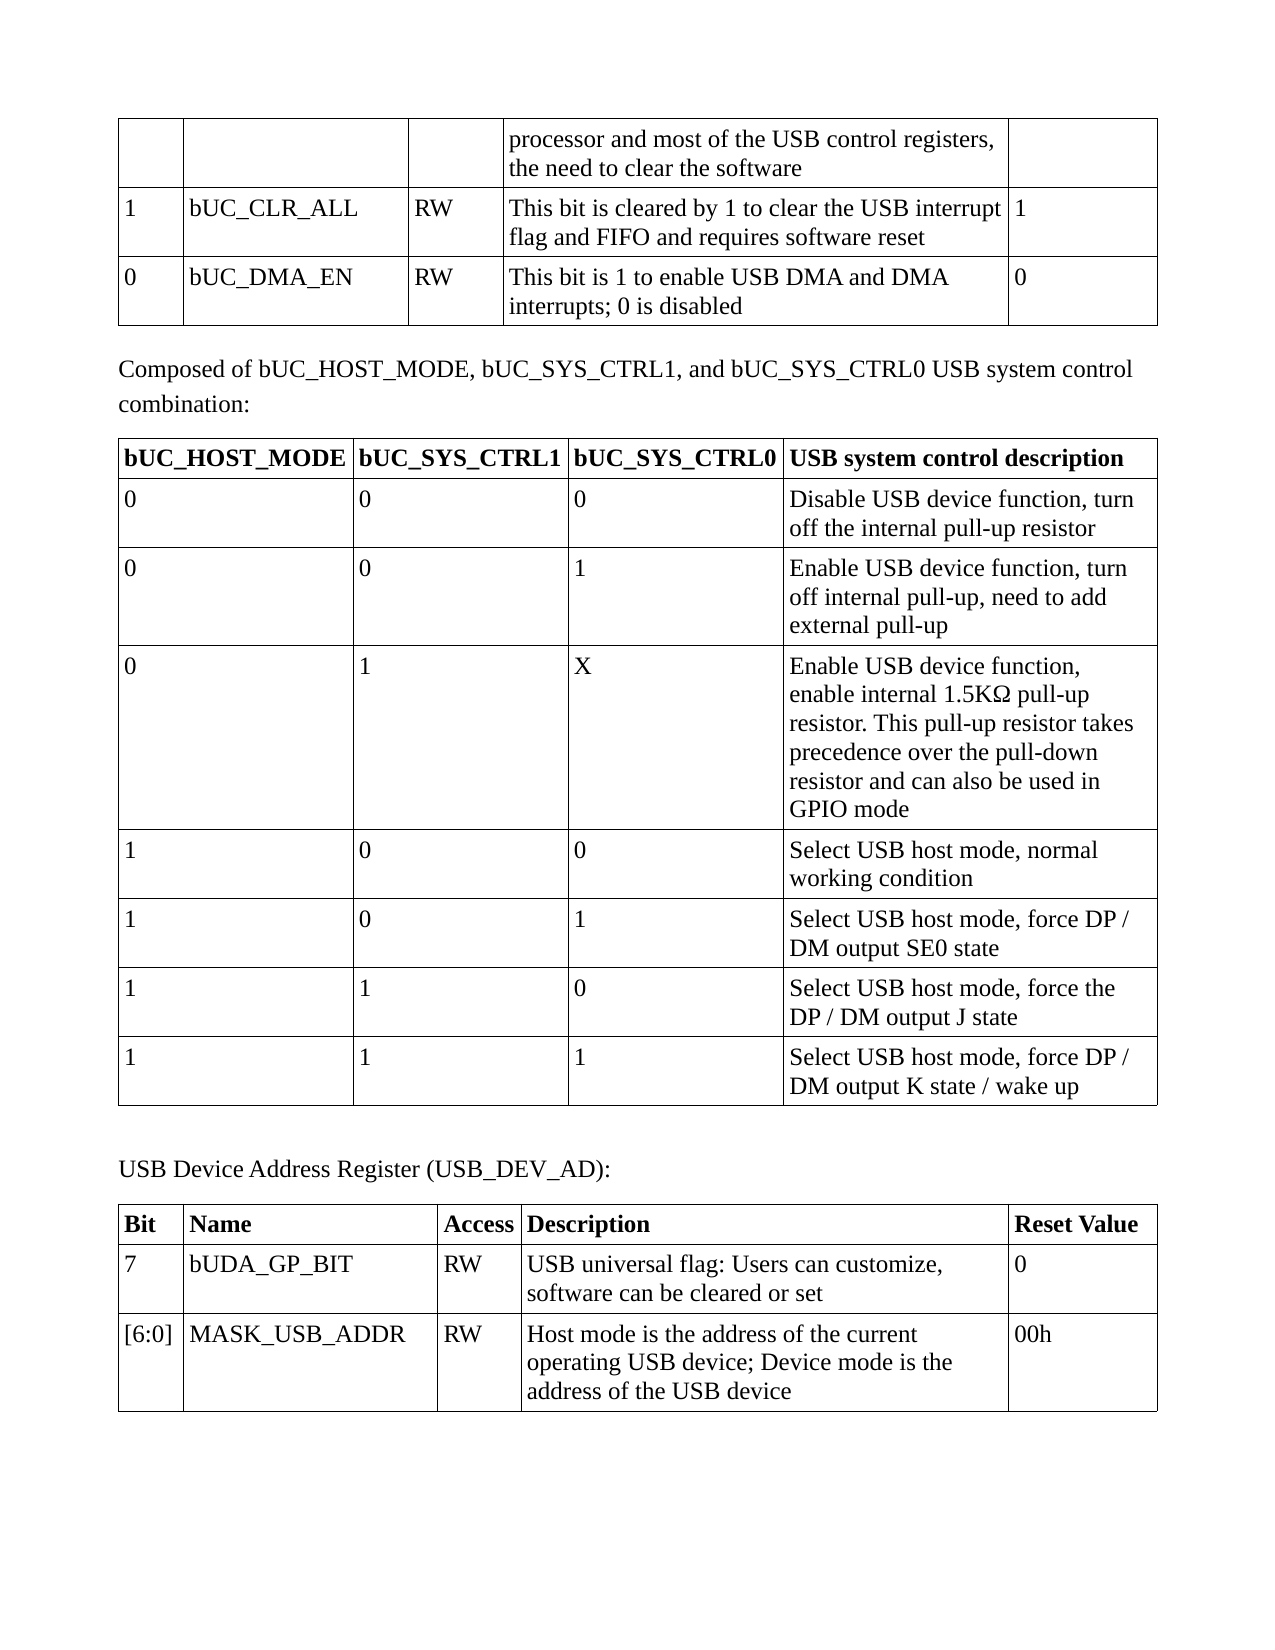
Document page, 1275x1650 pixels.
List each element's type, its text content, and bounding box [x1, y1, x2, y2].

table_cell 1 [119, 188, 183, 256]
table_cell 0 [354, 479, 568, 547]
table_cell USB universal flag: Users can customize, software can be cleared or set [522, 1245, 1008, 1313]
table_cell 0 [354, 830, 568, 898]
table_cell [409, 119, 503, 187]
table_cell 1 [119, 830, 353, 898]
table_cell Disable USB device function, turn off the internal pull-up resistor [784, 479, 1157, 547]
table_cell 1 [354, 968, 568, 1036]
table_cell RW [409, 257, 503, 325]
table_cell bUC_DMA_EN [184, 257, 408, 325]
table_cell 0 [119, 646, 353, 829]
table_cell [1009, 119, 1157, 187]
table_cell 1 [569, 899, 783, 967]
table_cell Select USB host mode, force the DP / DM output J state [784, 968, 1157, 1036]
table_cell 0 [569, 968, 783, 1036]
table_cell 0 [354, 899, 568, 967]
table_cell 1 [569, 548, 783, 645]
table_cell bUC_CLR_ALL [184, 188, 408, 256]
table_cell 0 [569, 830, 783, 898]
text Composed of bUC_HOST_MODE, bUC_SYS_CTRL1, and bUC_SYS_CTRL0 USB system control combination: [118, 354, 1157, 417]
table_cell This bit is cleared by 1 to clear the USB interrupt flag and FIFO and requires software reset [504, 188, 1008, 256]
table_cell RW [438, 1245, 521, 1313]
table_cell 1 [569, 1037, 783, 1105]
table_cell RW [438, 1314, 521, 1411]
table_cell Select USB host mode, normal working condition [784, 830, 1157, 898]
table_cell 1 [119, 968, 353, 1036]
table_cell 0 [119, 257, 183, 325]
table_cell 1 [119, 1037, 353, 1105]
table_cell Select USB host mode, force DP / DM output K state / wake up [784, 1037, 1157, 1105]
table_cell 1 [354, 646, 568, 829]
table_cell This bit is 1 to enable USB DMA and DMA interrupts; 0 is disabled [504, 257, 1008, 325]
table_cell 0 [569, 479, 783, 547]
table_header Description [522, 1205, 1008, 1244]
text USB Device Address Register (USB_DEV_AD): [118, 1154, 1157, 1183]
table_cell 1 [119, 899, 353, 967]
table_cell Select USB host mode, force DP / DM output SE0 state [784, 899, 1157, 967]
table_cell MASK_USB_ADDR [184, 1314, 437, 1411]
table_header USB system control description [784, 439, 1157, 478]
table_cell 0 [119, 479, 353, 547]
table_header Name [184, 1205, 437, 1244]
table_cell processor and most of the USB control registers, the need to clear the software [504, 119, 1008, 187]
table_cell [6:0] [119, 1314, 183, 1411]
table_cell X [569, 646, 783, 829]
table_cell 0 [354, 548, 568, 645]
table_cell [184, 119, 408, 187]
table_header Reset Value [1009, 1205, 1157, 1244]
table_header bUC_SYS_CTRL1 [354, 439, 568, 478]
table_header bUC_SYS_CTRL0 [569, 439, 783, 478]
table_cell 00h [1009, 1314, 1157, 1411]
table_cell 7 [119, 1245, 183, 1313]
table_cell Enable USB device function, enable internal 1.5KΩ pull-up resistor. This pull-up resistor takes precedence over the pull-down resistor and can also be used in GPIO mode [784, 646, 1157, 829]
table_cell 0 [1009, 1245, 1157, 1313]
table_cell [119, 119, 183, 187]
table_cell bUDA_GP_BIT [184, 1245, 437, 1313]
table_cell RW [409, 188, 503, 256]
table_header Bit [119, 1205, 183, 1244]
table_cell 0 [119, 548, 353, 645]
table_cell Host mode is the address of the current operating USB device; Device mode is the address of the USB device [522, 1314, 1008, 1411]
table_header bUC_HOST_MODE [119, 439, 353, 478]
table_cell 1 [1009, 188, 1157, 256]
table_cell 0 [1009, 257, 1157, 325]
table_cell Enable USB device function, turn off internal pull-up, need to add external pull-up [784, 548, 1157, 645]
table_header Access [438, 1205, 521, 1244]
table_cell 1 [354, 1037, 568, 1105]
